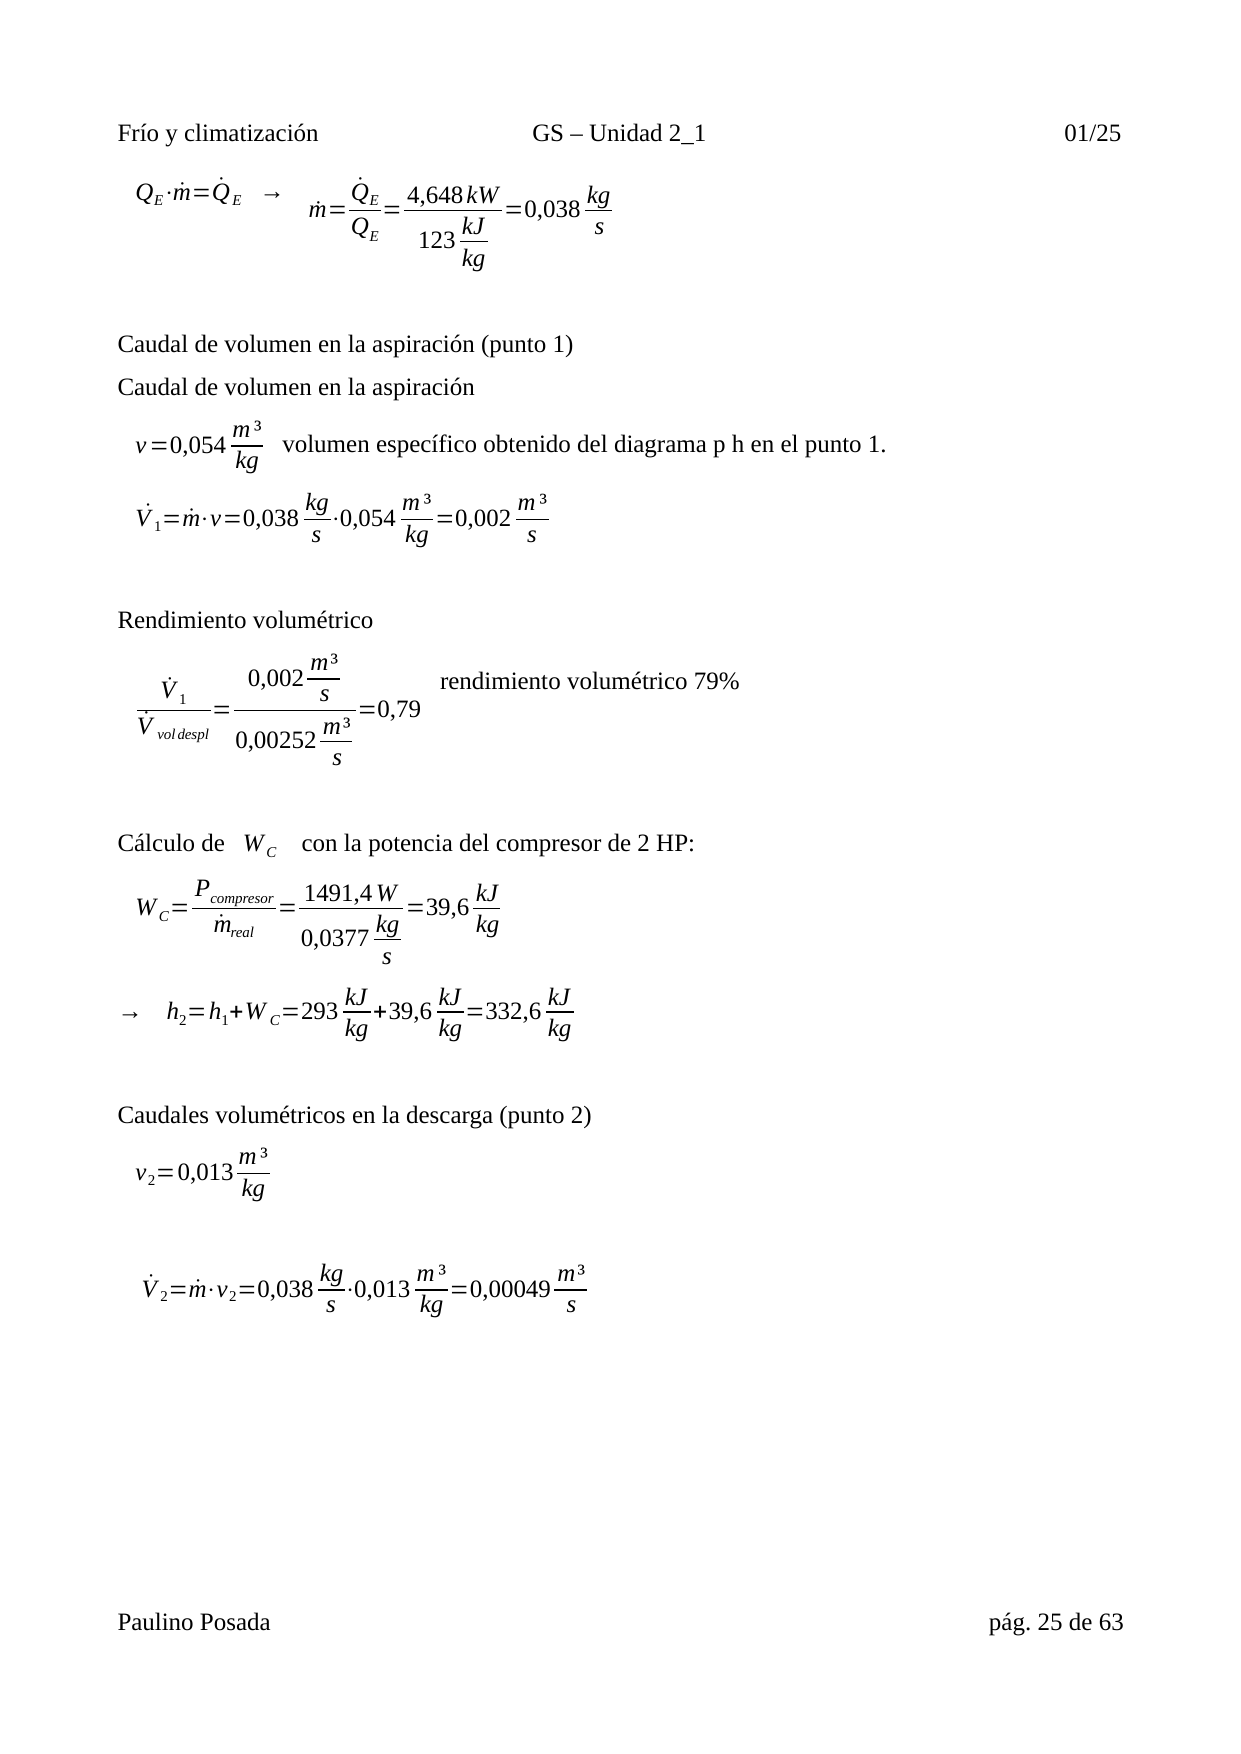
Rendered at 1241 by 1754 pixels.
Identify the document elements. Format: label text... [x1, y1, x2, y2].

text → [117, 983, 1123, 1042]
text Caudales volumétricos en la descarga (punto 2) [117, 1100, 1123, 1128]
text Caudal de volumen en la aspiración [117, 372, 1123, 401]
text Caudal de volumen en la aspiración (punto 1) [117, 329, 1123, 358]
text rendimiento volumétrico 79% [117, 649, 1123, 771]
text → [117, 176, 1123, 272]
text volumen específico obtenido del diagrama p h en el punto 1. [117, 416, 1123, 475]
text Rendimiento volumétrico [117, 606, 1123, 634]
text Cálculo de con la potencia del compresor de 2 HP: [117, 828, 1123, 861]
